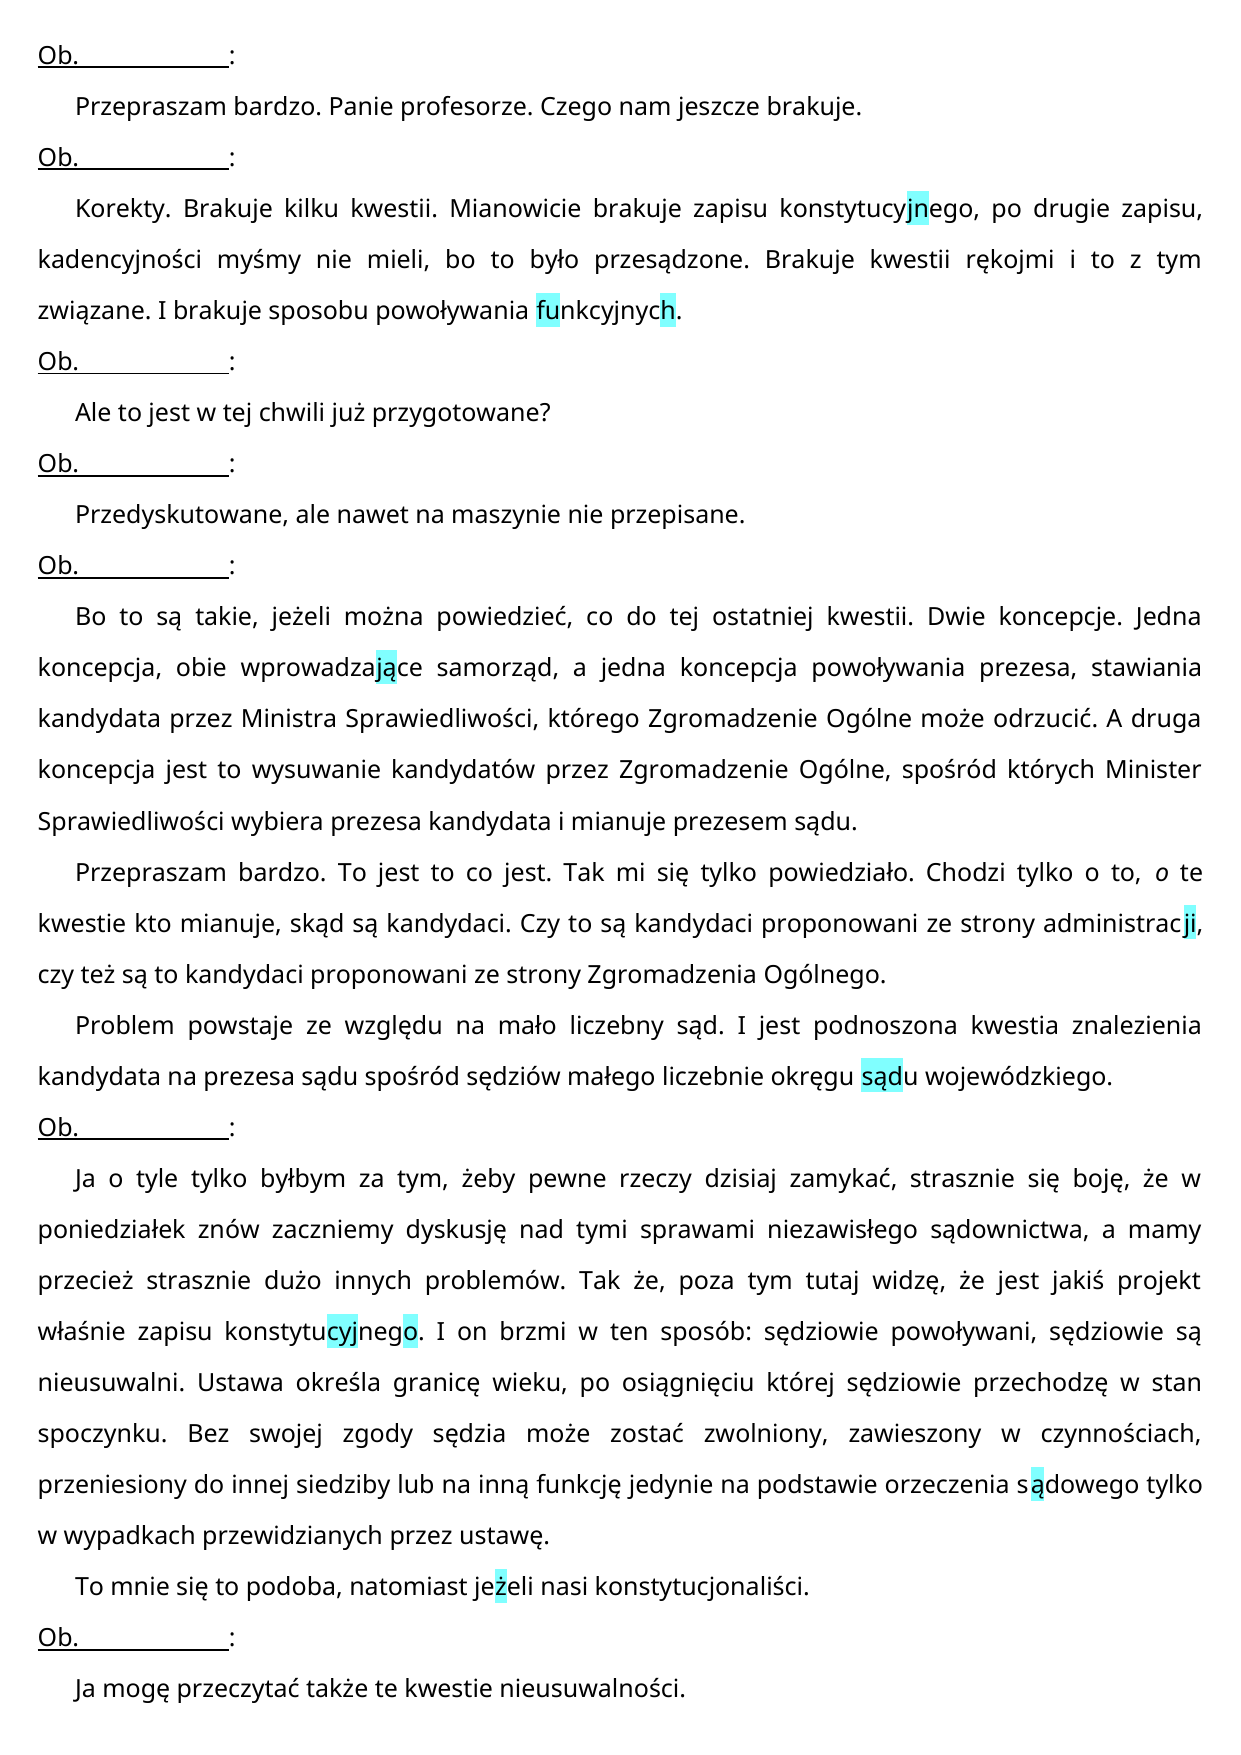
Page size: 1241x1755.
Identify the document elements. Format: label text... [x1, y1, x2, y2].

text Problem powstaje ze względu na mało liczebny sąd. I jest podnoszona kwestia znalezienia kandydata na prezesa sądu spośród sędziów małego liczebnie okręgu sądu wojewódzkiego. [37, 1007, 1203, 1092]
text Ale to jest w tej chwili już przygotowane? [37, 395, 1203, 429]
text Ob. : [37, 37, 1203, 72]
text Ob. : [37, 1620, 1203, 1654]
text Przepraszam bardzo. Panie profesorze. Czego nam jeszcze brakuje. [37, 88, 1203, 123]
text Przedyskutowane, ale nawet na maszynie nie przepisane. [37, 497, 1203, 531]
text To mnie się to podoba, natomiast jeżeli nasi konstytucjonaliści. [37, 1569, 1203, 1603]
text Ob. : [37, 1109, 1203, 1143]
text Ob. : [37, 139, 1203, 174]
text Bo to są takie, jeżeli można powiedzieć, co do tej ostatniej kwestii. Dwie koncepcje. Jedna koncepcja, obie wprowadzające samorząd, a jedna koncepcja powoływania prezesa, stawiania kandydata przez Ministra Sprawiedliwości, którego Zgromadzenie Ogólne może odrzucić. A druga koncepcja jest to wysuwanie kandydatów przez Zgromadzenie Ogólne, spośród których Minister Sprawiedliwości wybiera prezesa kandydata i mianuje prezesem sądu. [37, 599, 1203, 837]
text Korekty. Brakuje kilku kwestii. Mianowicie brakuje zapisu konstytucyjnego, po drugie zapisu, kadencyjności myśmy nie mieli, bo to było przesądzone. Brakuje kwestii rękojmi i to z tym związane. I brakuje sposobu powoływania funkcyjnych. [37, 191, 1203, 327]
text Ob. : [37, 548, 1203, 582]
text Ja o tyle tylko byłbym za tym, żeby pewne rzeczy dzisiaj zamykać, strasznie się boję, że w poniedziałek znów zaczniemy dyskusję nad tymi sprawami niezawisłego sądownictwa, a mamy przecież strasznie dużo innych problemów. Tak że, poza tym tutaj widzę, że jest jakiś projekt właśnie zapisu konstytucyjnego. I on brzmi w ten sposób: sędziowie powoływani, sędziowie są nieusuwalni. Ustawa określa granicę wieku, po osiągnięciu której sędziowie przechodzę w stan spoczynku. Bez swojej zgody sędzia może zostać zwolniony, zawieszony w czynnościach, przeniesiony do innej siedziby lub na inną funkcję jedynie na podstawie orzeczenia sądowego tylko w wypadkach przewidzianych przez ustawę. [37, 1160, 1203, 1552]
text Ob. : [37, 344, 1203, 378]
text Przepraszam bardzo. To jest to co jest. Tak mi się tylko powiedziało. Chodzi tylko o to, o te kwestie kto mianuje, skąd są kandydaci. Czy to są kandydaci proponowani ze strony administracji, czy też są to kandydaci proponowani ze strony Zgromadzenia Ogólnego. [37, 854, 1203, 990]
text Ja mogę przeczytać także te kwestie nieusuwalności. [37, 1671, 1203, 1705]
text Ob. : [37, 446, 1203, 480]
